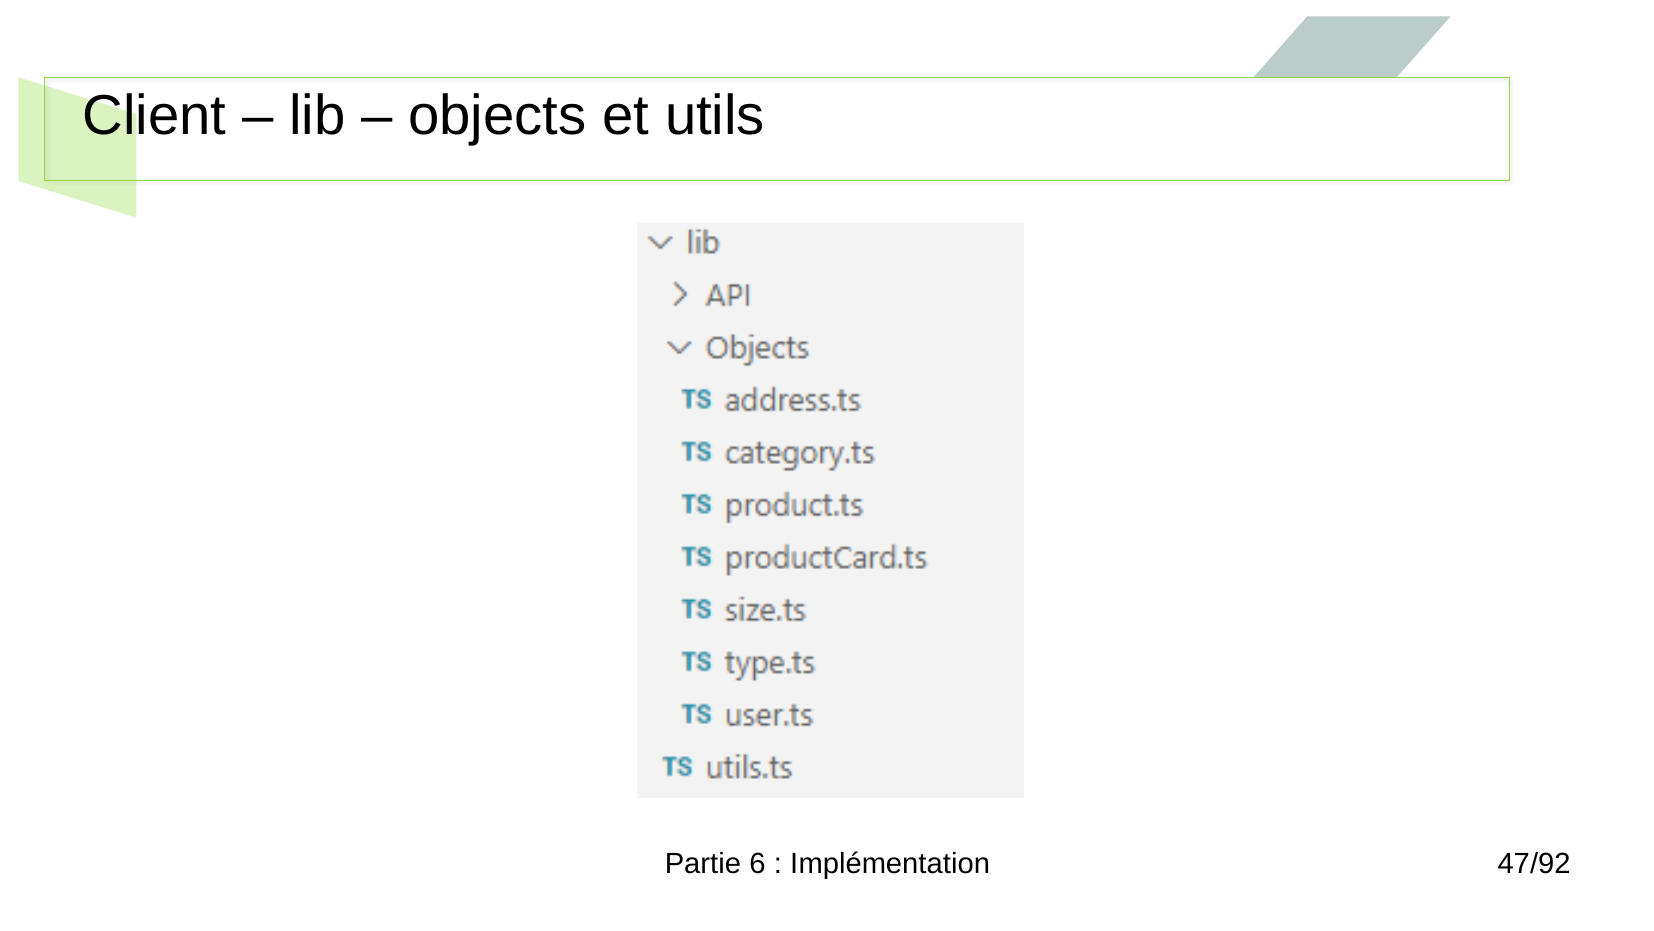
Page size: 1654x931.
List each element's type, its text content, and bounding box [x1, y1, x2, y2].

title Client – lib – objects et utils [82, 37, 1571, 193]
picture [637, 223, 1024, 798]
